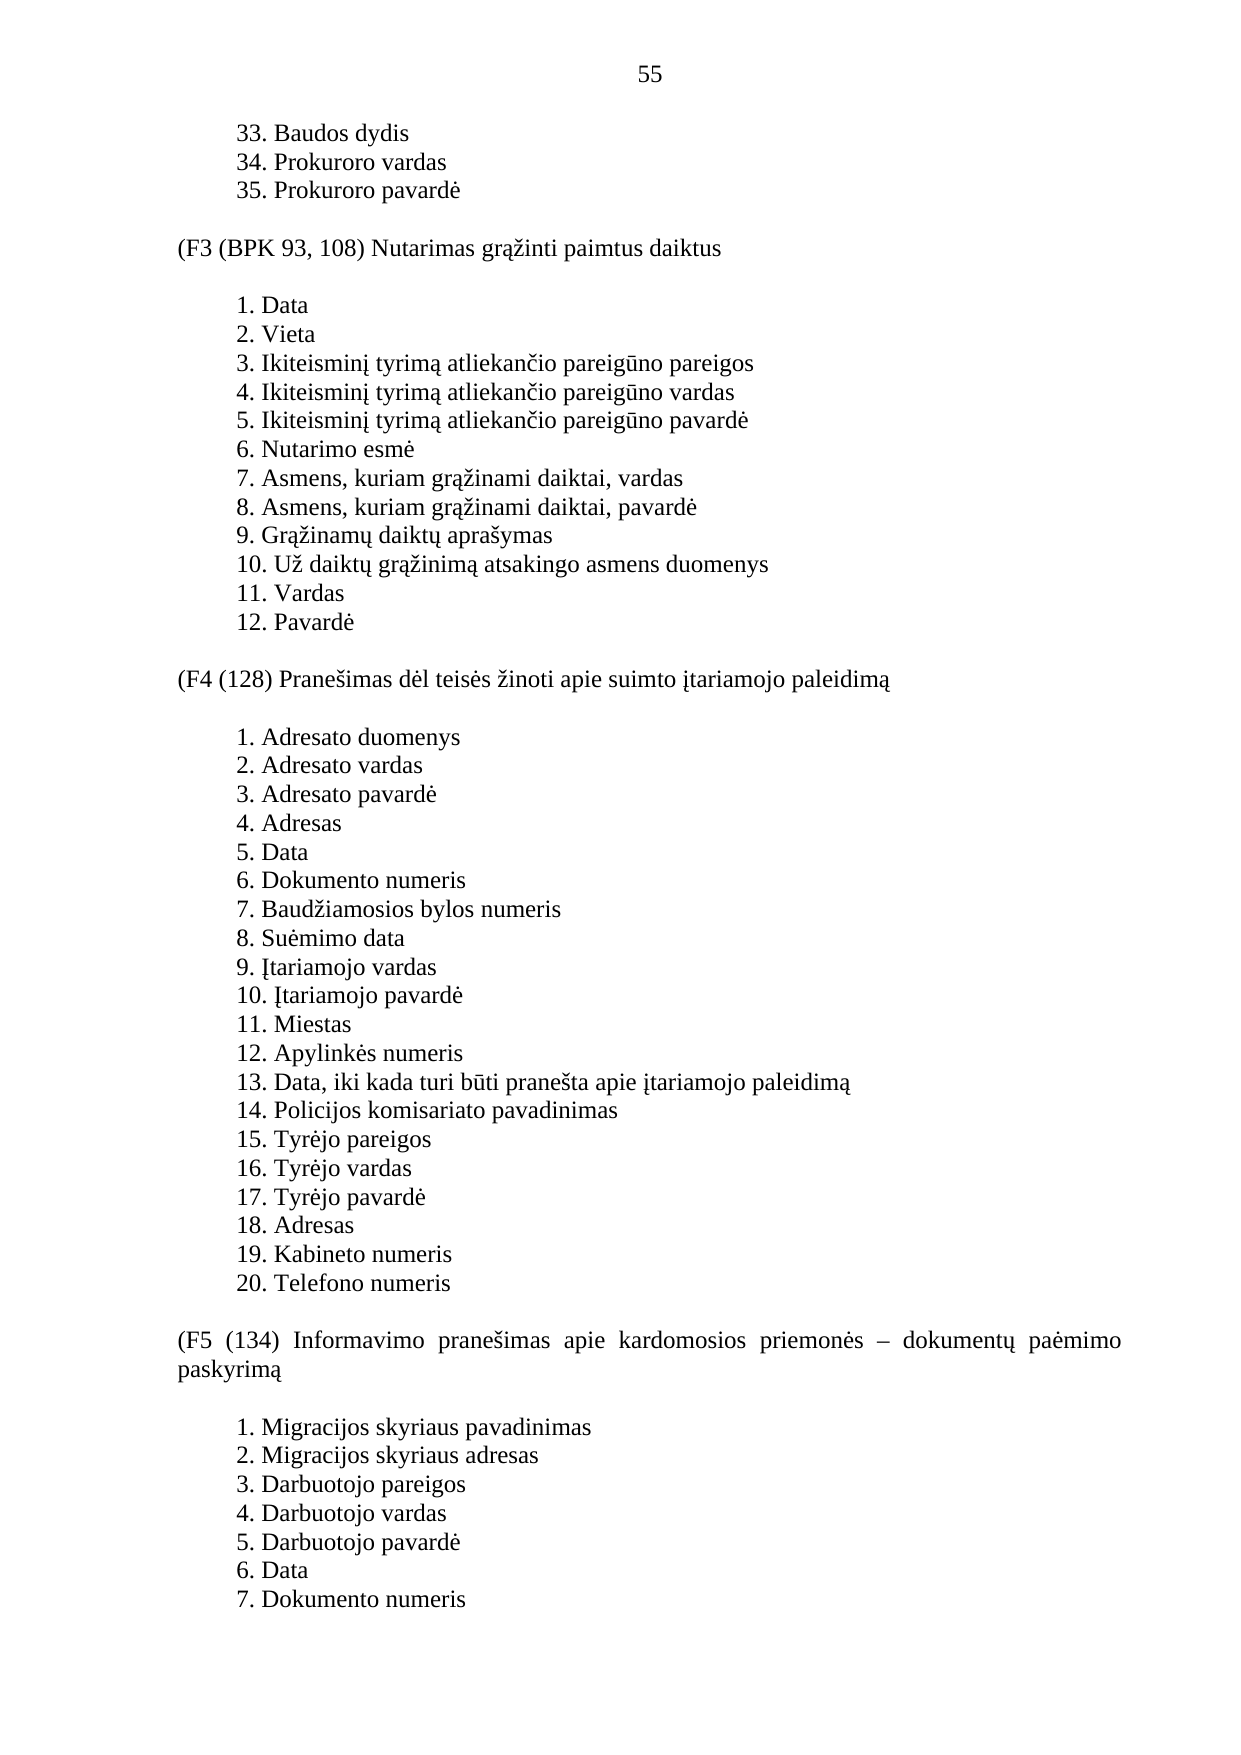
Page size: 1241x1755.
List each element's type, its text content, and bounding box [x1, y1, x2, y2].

text 15. Tyrėjo pareigos [177, 1124, 1122, 1153]
text 19. Kabineto numeris [177, 1239, 1122, 1268]
text 6. Dokumento numeris [177, 866, 1122, 894]
text 20. Telefono numeris [177, 1268, 1122, 1297]
text (F5 (134) Informavimo pranešimas apie kardomosios priemonės – dokumentų paėmimo paskyrimą [177, 1326, 1122, 1383]
text 33. Baudos dydis [236, 118, 1122, 147]
text 4. Ikiteisminį tyrimą atliekančio pareigūno vardas [177, 377, 1122, 406]
text 13. Data, iki kada turi būti pranešta apie įtariamojo paleidimą [177, 1067, 1122, 1096]
text (F3 (BPK 93, 108) Nutarimas grąžinti paimtus daiktus [177, 233, 1122, 262]
text 7. Dokumento numeris [236, 1584, 1122, 1613]
text 18. Adresas [177, 1211, 1122, 1239]
text 2. Adresato vardas [177, 751, 1122, 779]
text 9. Grąžinamų daiktų aprašymas [177, 521, 1122, 549]
text 5. Darbuotojo pavardė [236, 1527, 1122, 1556]
text 5. Ikiteisminį tyrimą atliekančio pareigūno pavardė [177, 406, 1122, 434]
text 34. Prokuroro vardas [236, 147, 1122, 176]
text 6. Nutarimo esmė [177, 434, 1122, 463]
text 10. Už daiktų grąžinimą atsakingo asmens duomenys [177, 549, 1122, 578]
text 16. Tyrėjo vardas [177, 1153, 1122, 1182]
text 35. Prokuroro pavardė [236, 176, 1122, 204]
text 2. Vieta [177, 319, 1122, 348]
text 17. Tyrėjo pavardė [177, 1182, 1122, 1211]
text 3. Darbuotojo pareigos [236, 1469, 1122, 1498]
text 10. Įtariamojo pavardė [177, 981, 1122, 1009]
text 4. Darbuotojo vardas [236, 1498, 1122, 1527]
text 1. Adresato duomenys [177, 722, 1122, 751]
text 7. Asmens, kuriam grąžinami daiktai, vardas [177, 463, 1122, 492]
text 11. Vardas [177, 578, 1122, 607]
text 9. Įtariamojo vardas [177, 952, 1122, 981]
text 5. Data [177, 837, 1122, 866]
text 3. Adresato pavardė [177, 779, 1122, 808]
text 11. Miestas [177, 1009, 1122, 1038]
text 2. Migracijos skyriaus adresas [236, 1441, 1122, 1469]
text 8. Asmens, kuriam grąžinami daiktai, pavardė [177, 492, 1122, 521]
text (F4 (128) Pranešimas dėl teisės žinoti apie suimto įtariamojo paleidimą [177, 664, 1122, 693]
text 7. Baudžiamosios bylos numeris [177, 894, 1122, 923]
text 3. Ikiteisminį tyrimą atliekančio pareigūno pareigos [177, 348, 1122, 377]
text 6. Data [236, 1556, 1122, 1584]
text 12. Pavardė [177, 607, 1122, 636]
text 12. Apylinkės numeris [177, 1038, 1122, 1067]
text 1. Migracijos skyriaus pavadinimas [236, 1412, 1122, 1441]
text 14. Policijos komisariato pavadinimas [177, 1096, 1122, 1124]
text 8. Suėmimo data [177, 923, 1122, 952]
text 4. Adresas [177, 808, 1122, 837]
text 1. Data [177, 291, 1122, 319]
